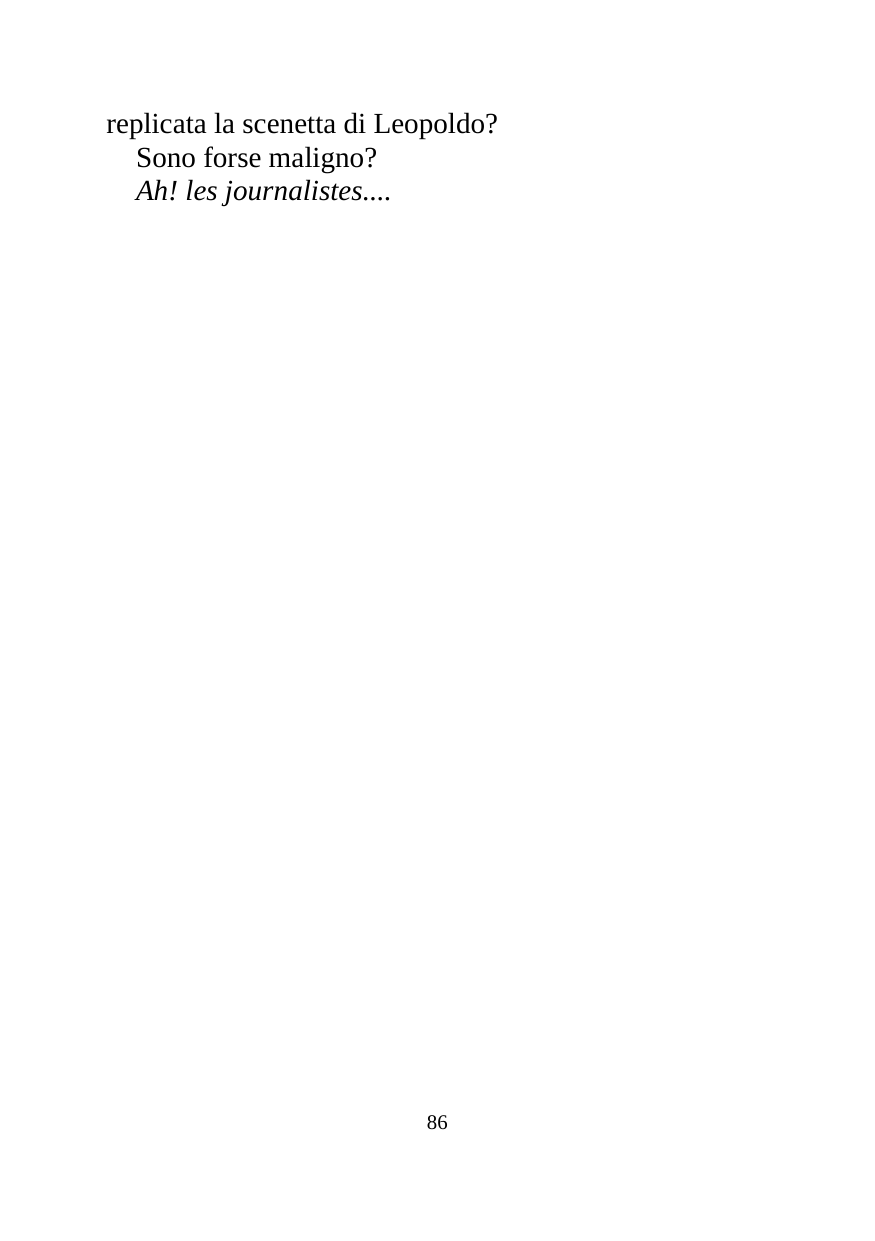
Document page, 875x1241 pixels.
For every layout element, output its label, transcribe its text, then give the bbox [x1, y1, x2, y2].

text replicata la scenetta di Leopoldo? [106, 106, 768, 140]
text Sono forse maligno? [106, 140, 768, 173]
text Ah! les journalistes.... [106, 173, 768, 207]
